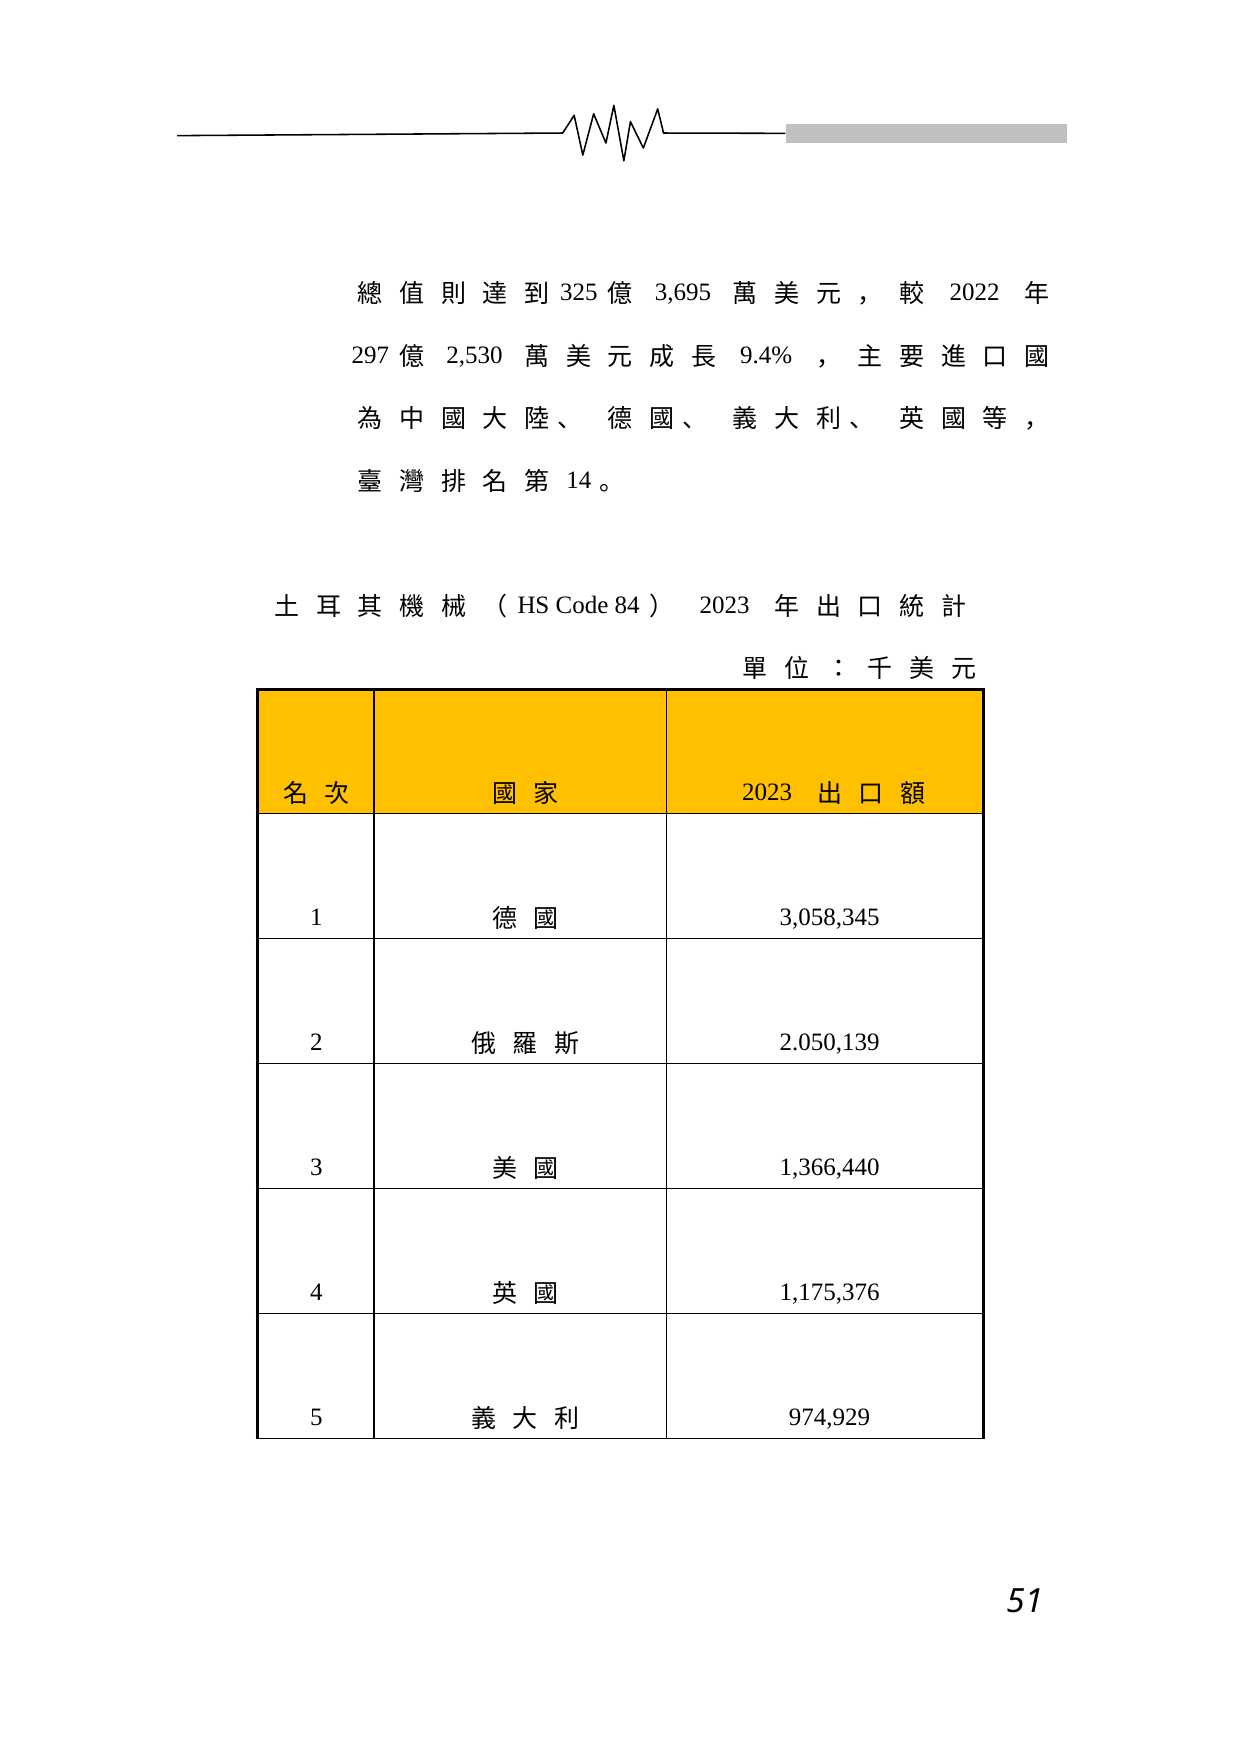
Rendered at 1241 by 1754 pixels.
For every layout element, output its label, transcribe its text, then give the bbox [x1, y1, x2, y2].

table_header 國家 [375, 691, 666, 813]
text 單位：千美元 [183, 625, 984, 688]
text 土耳其機械（HS Code 84）2023年出口統計 [183, 563, 1058, 625]
table_cell 974,929 [667, 1314, 982, 1438]
table_cell 1 [259, 814, 373, 938]
text 總值則達到325億3,695萬美元，較2022年297億2,530萬美元成長9.4%，主要進口國為中國大陸、德國、義大利、英國等，臺灣排名第14。 [330, 250, 1058, 500]
table_cell 3 [259, 1064, 373, 1188]
table_cell 1,366,440 [667, 1064, 982, 1188]
table_cell 3,058,345 [667, 814, 982, 938]
table_cell 義大利 [375, 1314, 666, 1438]
table_header 2023出口額 [667, 691, 982, 813]
table_cell 美國 [375, 1064, 666, 1188]
table_cell 4 [259, 1189, 373, 1313]
table_header 名次 [259, 691, 373, 813]
table_cell 2.050,139 [667, 939, 982, 1063]
table_cell 1,175,376 [667, 1189, 982, 1313]
table_cell 俄羅斯 [375, 939, 666, 1063]
table_cell 德國 [375, 814, 666, 938]
table_cell 2 [259, 939, 373, 1063]
table_cell 5 [259, 1314, 373, 1438]
table_cell 英國 [375, 1189, 666, 1313]
